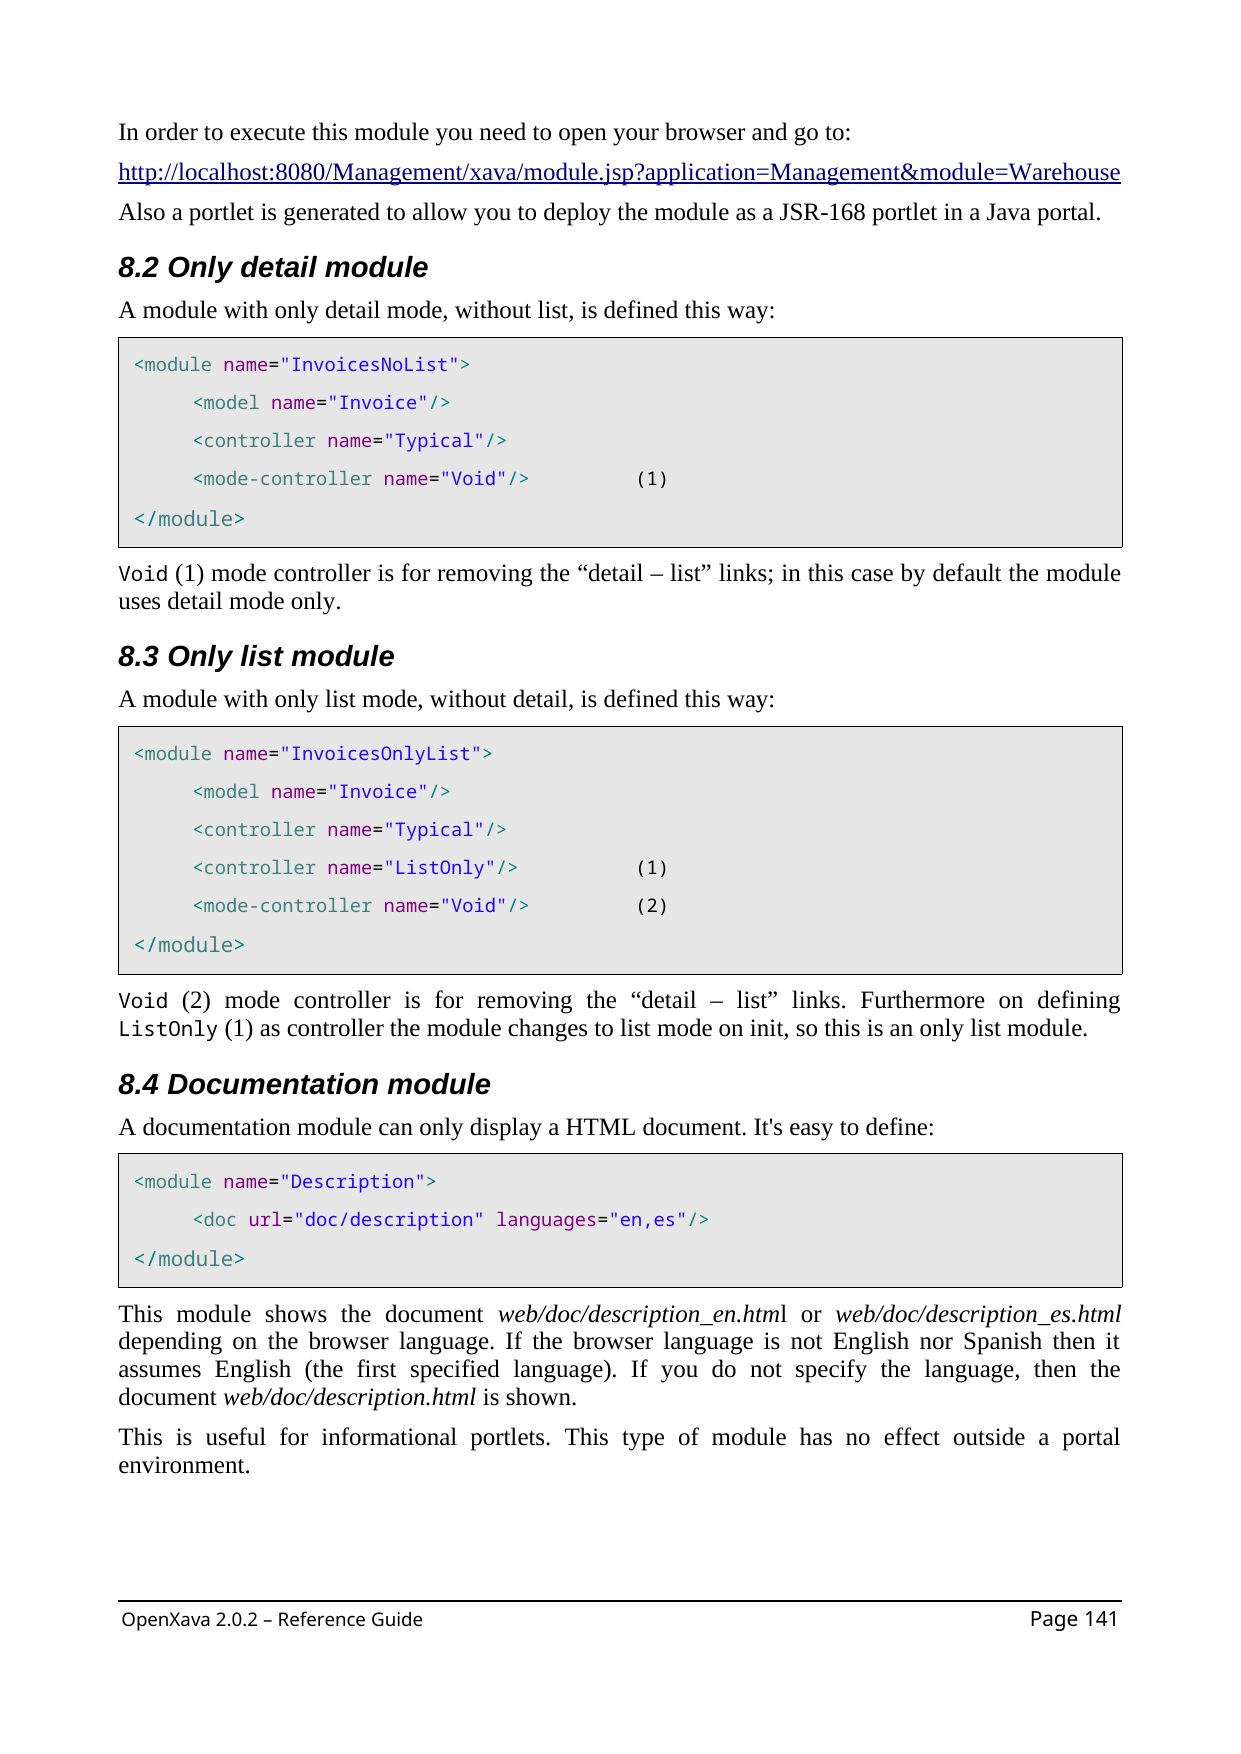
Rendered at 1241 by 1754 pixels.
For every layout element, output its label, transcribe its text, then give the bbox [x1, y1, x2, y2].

text A documentation module can only display a HTML document. It's easy to define: [118, 1113, 1122, 1141]
text In order to execute this module you need to open your browser and go to: [118, 118, 1122, 146]
text <controller name="Typical"/> [119, 413, 1122, 451]
text Void (2) mode controller is for removing the “detail – list” links. Furthermore on defining ListOnly (1) as controller the module changes to list mode on init, so this is an only list module. [118, 986, 1122, 1043]
text <doc url="doc/description" languages="en,es"/> [119, 1191, 1122, 1229]
text <model name="Invoice"/> [119, 375, 1122, 413]
text A module with only list mode, without detail, is defined this way: [118, 685, 1122, 713]
subtitle Only detail module [118, 251, 1122, 284]
text <module name="InvoicesOnlyList"> [119, 727, 1122, 764]
text <model name="Invoice"/> [119, 764, 1122, 802]
text </module> [119, 1229, 1122, 1287]
text A module with only detail mode, without list, is defined this way: [118, 296, 1122, 324]
subtitle Documentation module [118, 1068, 1122, 1100]
text </module> [119, 489, 1122, 547]
text <mode-controller name="Void"/> (1) [119, 451, 1122, 489]
text <module name="Description"> [119, 1154, 1122, 1191]
text </module> [119, 916, 1122, 974]
text <mode-controller name="Void"/> (2) [119, 878, 1122, 916]
text This module shows the document web/doc/description_en.html or web/doc/description_es.html depending on the browser language. If the browser language is not English nor Spanish then it assumes English (the first specified language). If you do not specify the language, then the document web/doc/description.html is shown. [118, 1300, 1122, 1411]
text http://localhost:8080/Management/xava/module.jsp?application=Management&module=Warehouse [118, 158, 1122, 186]
subtitle Only list module [118, 640, 1122, 673]
text <module name="InvoicesNoList"> [119, 338, 1122, 375]
text Also a portlet is generated to allow you to deploy the module as a JSR-168 portlet in a Java portal. [118, 198, 1122, 226]
text This is useful for informational portlets. This type of module has no effect outside a portal environment. [118, 1423, 1122, 1478]
text <controller name="Typical"/> [119, 802, 1122, 840]
text Void (1) mode controller is for removing the “detail – list” links; in this case by default the module uses detail mode only. [118, 559, 1122, 615]
text <controller name="ListOnly"/> (1) [119, 840, 1122, 878]
